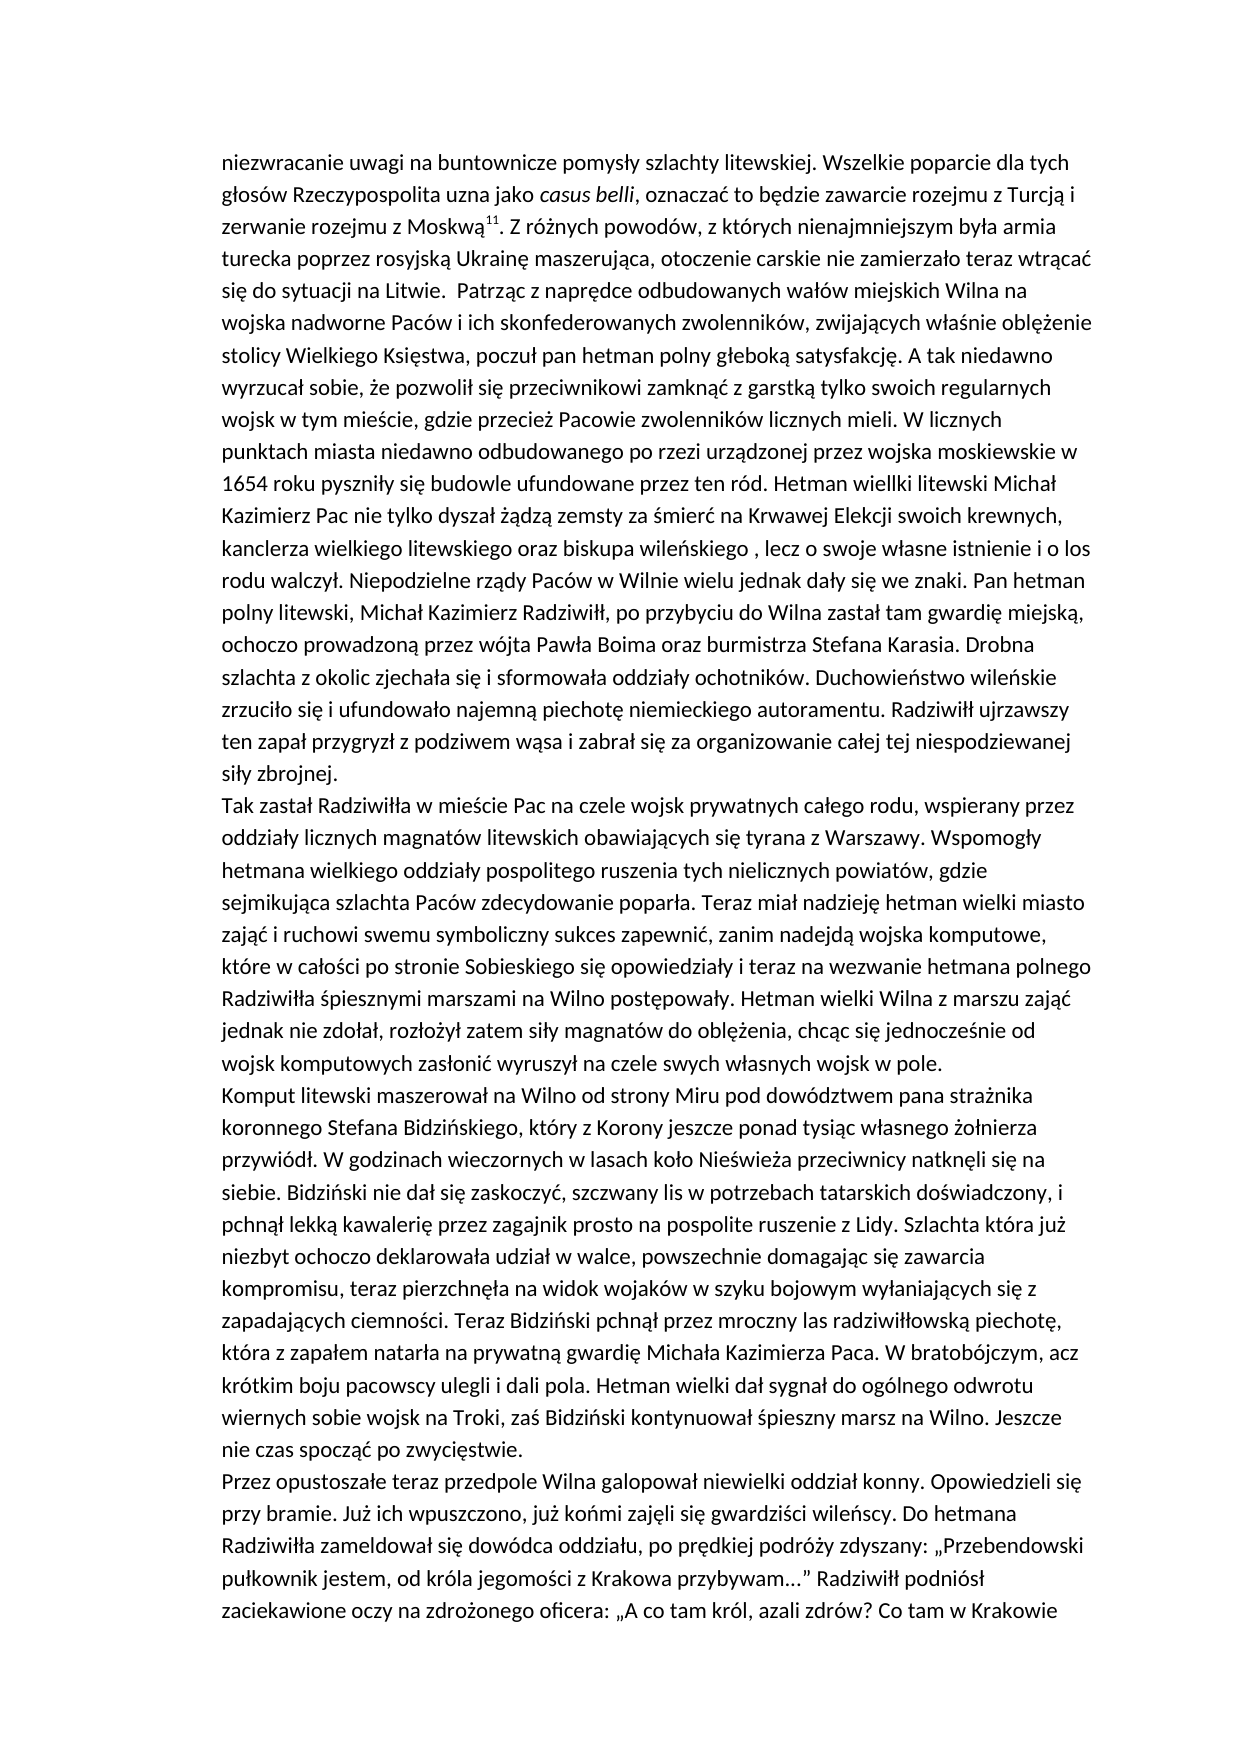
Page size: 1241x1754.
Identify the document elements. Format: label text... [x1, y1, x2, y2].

text Przez opustoszałe teraz przedpole Wilna galopował niewielki oddział konny. Opowiedzieli się przy bramie. Już ich wpuszczono, już końmi zajęli się gwardziści wileńscy. Do hetmana Radziwiłła zameldował się dowódca oddziału, po prędkiej podróży zdyszany: „Przebendowski pułkownik jestem, od króla jegomości z Krakowa przybywam...” Radziwiłł podniósł zaciekawione oczy na zdrożonego oficera: „A co tam król, azali zdrów? Co tam w Krakowie [221, 1467, 1093, 1624]
text Tak zastał Radziwiłła w mieście Pac na czele wojsk prywatnych całego rodu, wspierany przez oddziały licznych magnatów litewskich obawiających się tyrana z Warszawy. Wspomogły hetmana wielkiego oddziały pospolitego ruszenia tych nielicznych powiatów, gdzie sejmikująca szlachta Paców zdecydowanie poparła. Teraz miał nadzieję hetman wielki miasto zająć i ruchowi swemu symboliczny sukces zapewnić, zanim nadejdą wojska komputowe, które w całości po stronie Sobieskiego się opowiedziały i teraz na wezwanie hetmana polnego Radziwiłła śpiesznymi marszami na Wilno postępowały. Hetman wielki Wilna z marszu zająć jednak nie zdołał, rozłożył zatem siły magnatów do oblężenia, chcąc się jednocześnie od wojsk komputowych zasłonić wyruszył na czele swych własnych wojsk w pole. [221, 791, 1093, 1077]
text Komput litewski maszerował na Wilno od strony Miru pod dowództwem pana strażnika koronnego Stefana Bidzińskiego, który z Korony jeszcze ponad tysiąc własnego żołnierza przywiódł. W godzinach wieczornych w lasach koło Nieświeża przeciwnicy natknęli się na siebie. Bidziński nie dał się zaskoczyć, szczwany lis w potrzebach tatarskich doświadczony, i pchnął lekką kawalerię przez zagajnik prosto na pospolite ruszenie z Lidy. Szlachta która już niezbyt ochoczo deklarowała udział w walce, powszechnie domagając się zawarcia kompromisu, teraz pierzchnęła na widok wojaków w szyku bojowym wyłaniających się z zapadających ciemności. Teraz Bidziński pchnął przez mroczny las radziwiłłowską piechotę, która z zapałem natarła na prywatną gwardię Michała Kazimierza Paca. W bratobójczym, acz krótkim boju pacowscy ulegli i dali pola. Hetman wielki dał sygnał do ogólnego odwrotu wiernych sobie wojsk na Troki, zaś Bidziński kontynuował śpieszny marsz na Wilno. Jeszcze nie czas spocząć po zwycięstwie. [221, 1081, 1093, 1463]
text niezwracanie uwagi na buntownicze pomysły szlachty litewskiej. Wszelkie poparcie dla tych głosów Rzeczypospolita uzna jako casus belli, oznaczać to będzie zawarcie rozejmu z Turcją i zerwanie rozejmu z Moskwą. Z różnych powodów, z których nienajmniejszym była armia turecka poprzez rosyjską Ukrainę maszerująca, otoczenie carskie nie zamierzało teraz wtrącać się do sytuacji na Litwie. Patrząc z naprędce odbudowanych wałów miejskich Wilna na wojska nadworne Paców i ich skonfederowanych zwolenników, zwijających właśnie oblężenie stolicy Wielkiego Księstwa, poczuł pan hetman polny głeboką satysfakcję. A tak niedawno wyrzucał sobie, że pozwolił się przeciwnikowi zamknąć z garstką tylko swoich regularnych wojsk w tym mieście, gdzie przecież Pacowie zwolenników licznych mieli. W licznych punktach miasta niedawno odbudowanego po rzezi urządzonej przez wojska moskiewskie w 1654 roku pyszniły się budowle ufundowane przez ten ród. Hetman wiellki litewski Michał Kazimierz Pac nie tylko dyszał żądzą zemsty za śmierć na Krwawej Elekcji swoich krewnych, kanclerza wielkiego litewskiego oraz biskupa wileńskiego , lecz o swoje własne istnienie i o los rodu walczył. Niepodzielne rządy Paców w Wilnie wielu jednak dały się we znaki. Pan hetman polny litewski, Michał Kazimierz Radziwiłł, po przybyciu do Wilna zastał tam gwardię miejską, ochoczo prowadzoną przez wójta Pawła Boima oraz burmistrza Stefana Karasia. Drobna szlachta z okolic zjechała się i sformowała oddziały ochotników. Duchowieństwo wileńskie zrzuciło się i ufundowało najemną piechotę niemieckiego autoramentu. Radziwiłł ujrzawszy ten zapał przygryzł z podziwem wąsa i zabrał się za organizowanie całej tej niespodziewanej siły zbrojnej. [221, 148, 1093, 787]
